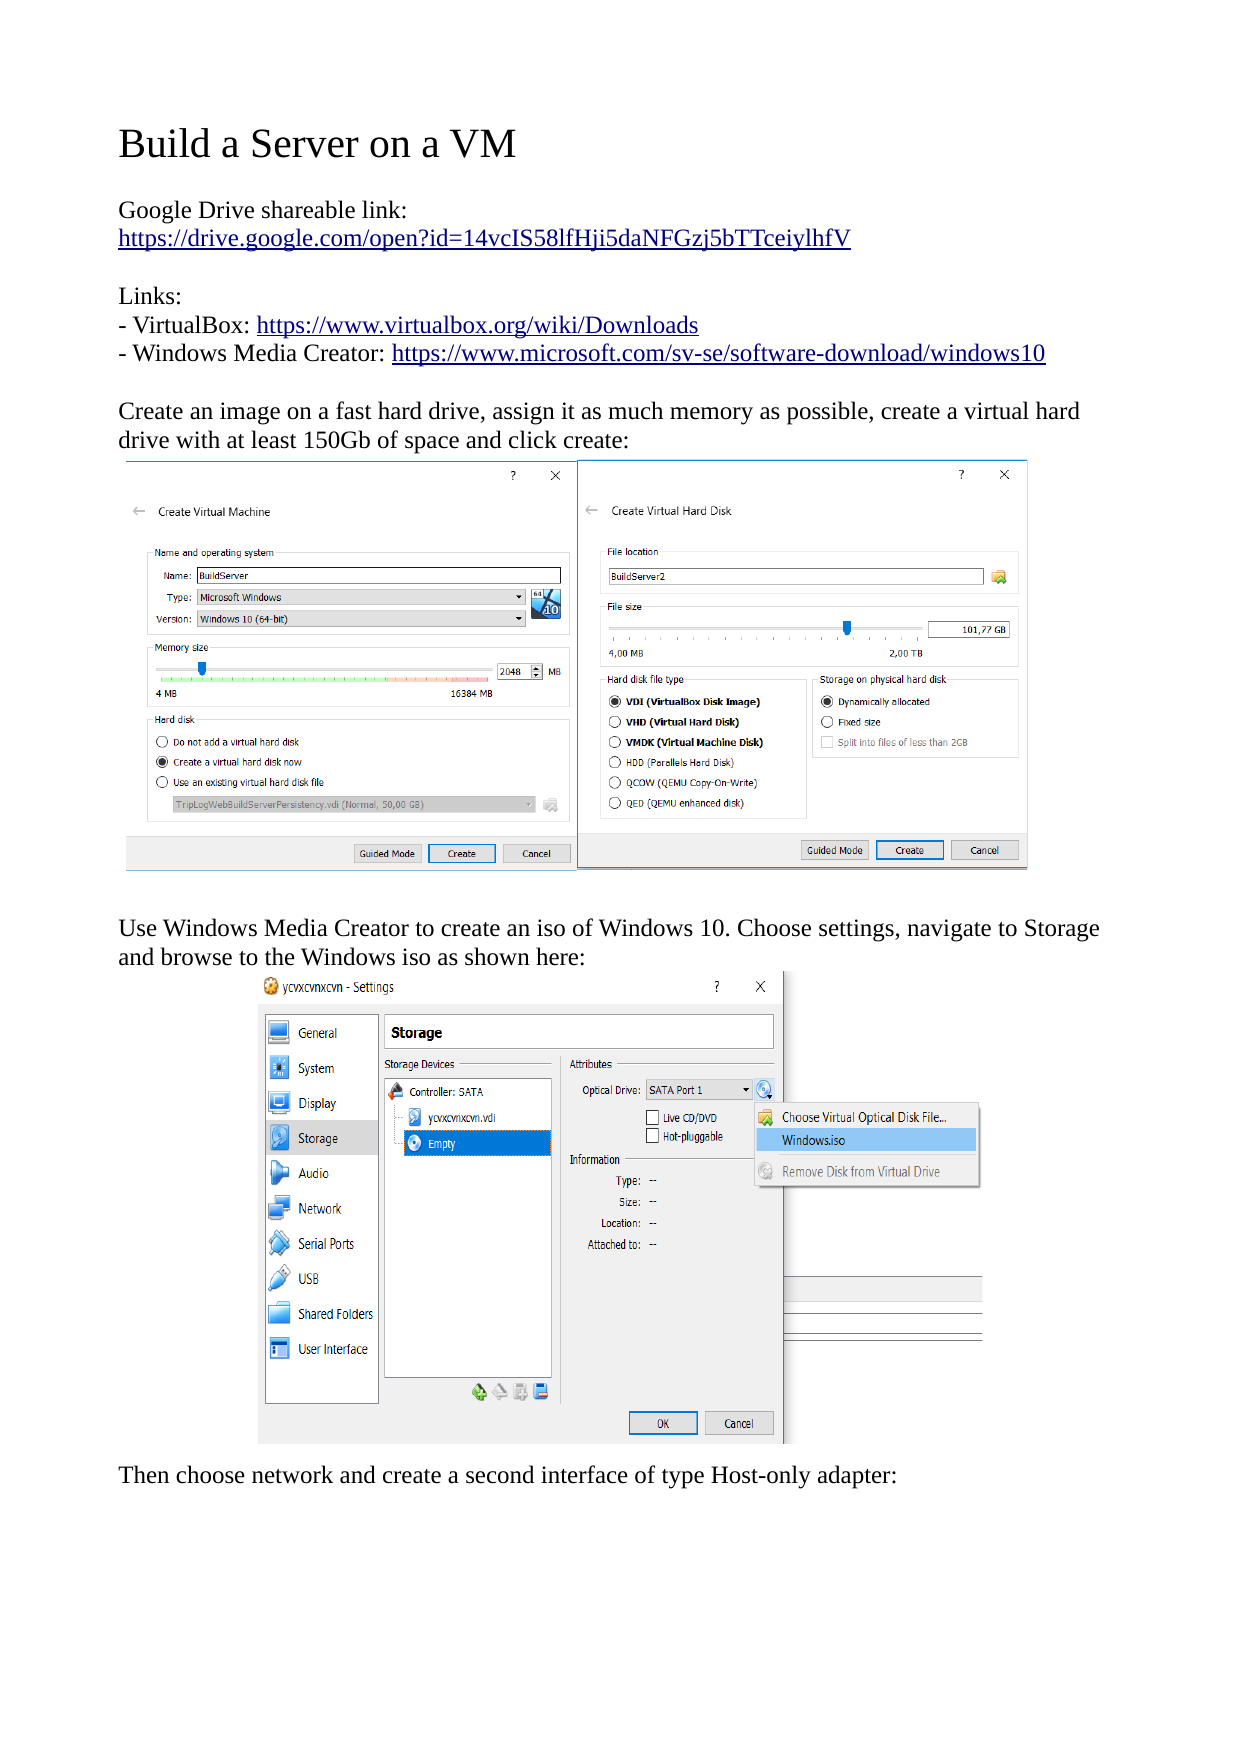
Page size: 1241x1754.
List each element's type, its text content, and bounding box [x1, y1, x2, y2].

text - VirtualBox: https://www.virtualbox.org/wiki/Downloads [118, 310, 1122, 338]
picture [258, 971, 983, 1444]
text Build a Server on a VM [118, 118, 1122, 166]
text Create an image on a fast hard drive, assign it as much memory as possible, create a virtual hard drive with at least 150Gb of space and click create: [118, 396, 1122, 453]
picture [126, 459, 1028, 871]
text Google Drive shareable link: [118, 195, 1122, 223]
text - Windows Media Creator: https://www.microsoft.com/sv-se/software-download/windows10 [118, 338, 1122, 367]
text https://drive.google.com/open?id=14vcIS58lfHji5daNFGzj5bTTceiylhfV [118, 223, 1122, 252]
text Links: [118, 281, 1122, 310]
text Then choose network and create a second interface of type Host-only adapter: [118, 1460, 1122, 1488]
text Use Windows Media Creator to create an iso of Windows 10. Choose settings, navigate to Storage and browse to the Windows iso as shown here: [118, 913, 1122, 971]
